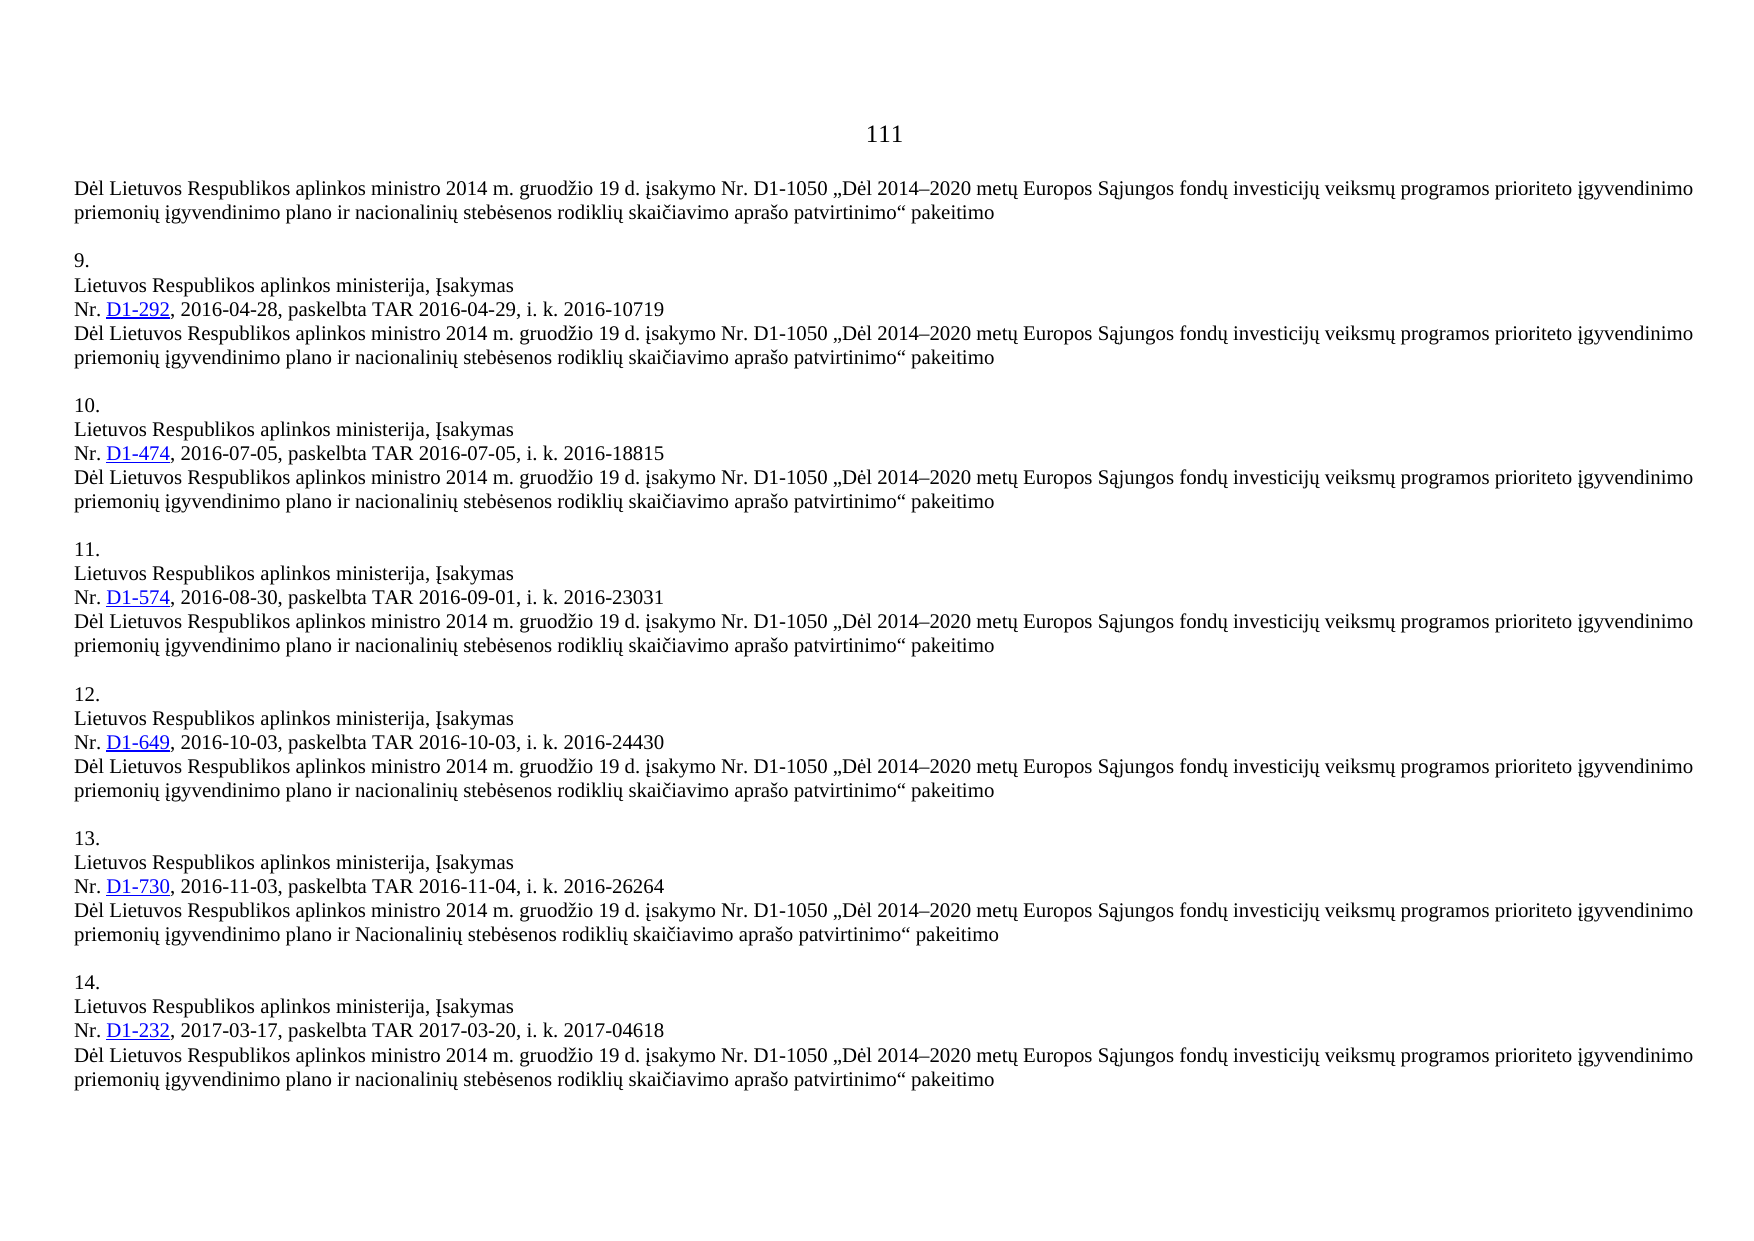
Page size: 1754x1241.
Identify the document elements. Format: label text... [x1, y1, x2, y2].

text Dėl Lietuvos Respublikos aplinkos ministro 2014 m. gruodžio 19 d. įsakymo Nr. D1-1050 „Dėl 2014–2020 metų Europos Sąjungos fondų investicijų veiksmų programos prioriteto įgyvendinimo priemonių įgyvendinimo plano ir nacionalinių stebėsenos rodiklių skaičiavimo aprašo patvirtinimo“ pakeitimo [74, 754, 1695, 802]
text Dėl Lietuvos Respublikos aplinkos ministro 2014 m. gruodžio 19 d. įsakymo Nr. D1-1050 „Dėl 2014–2020 metų Europos Sąjungos fondų investicijų veiksmų programos prioriteto įgyvendinimo priemonių įgyvendinimo plano ir nacionalinių stebėsenos rodiklių skaičiavimo aprašo patvirtinimo“ pakeitimo [74, 609, 1695, 657]
text 13. [74, 826, 1695, 850]
text 10. [74, 393, 1695, 417]
text Nr. D1-232, 2017-03-17, paskelbta TAR 2017-03-20, i. k. 2017-04618 [74, 1018, 1695, 1042]
text 9. [74, 248, 1695, 272]
text Dėl Lietuvos Respublikos aplinkos ministro 2014 m. gruodžio 19 d. įsakymo Nr. D1-1050 „Dėl 2014–2020 metų Europos Sąjungos fondų investicijų veiksmų programos prioriteto įgyvendinimo priemonių įgyvendinimo plano ir nacionalinių stebėsenos rodiklių skaičiavimo aprašo patvirtinimo“ pakeitimo [74, 465, 1695, 513]
text Nr. D1-574, 2016-08-30, paskelbta TAR 2016-09-01, i. k. 2016-23031 [74, 585, 1695, 609]
text Lietuvos Respublikos aplinkos ministerija, Įsakymas [74, 561, 1695, 585]
text Lietuvos Respublikos aplinkos ministerija, Įsakymas [74, 850, 1695, 874]
text Dėl Lietuvos Respublikos aplinkos ministro 2014 m. gruodžio 19 d. įsakymo Nr. D1-1050 „Dėl 2014–2020 metų Europos Sąjungos fondų investicijų veiksmų programos prioriteto įgyvendinimo priemonių įgyvendinimo plano ir nacionalinių stebėsenos rodiklių skaičiavimo aprašo patvirtinimo“ pakeitimo [74, 321, 1695, 369]
text Lietuvos Respublikos aplinkos ministerija, Įsakymas [74, 706, 1695, 730]
text Lietuvos Respublikos aplinkos ministerija, Įsakymas [74, 272, 1695, 297]
text 11. [74, 537, 1695, 561]
text Nr. D1-292, 2016-04-28, paskelbta TAR 2016-04-29, i. k. 2016-10719 [74, 297, 1695, 321]
text Lietuvos Respublikos aplinkos ministerija, Įsakymas [74, 994, 1695, 1018]
text Lietuvos Respublikos aplinkos ministerija, Įsakymas [74, 417, 1695, 441]
text Nr. D1-730, 2016-11-03, paskelbta TAR 2016-11-04, i. k. 2016-26264 [74, 874, 1695, 898]
text Nr. D1-649, 2016-10-03, paskelbta TAR 2016-10-03, i. k. 2016-24430 [74, 730, 1695, 754]
text Dėl Lietuvos Respublikos aplinkos ministro 2014 m. gruodžio 19 d. įsakymo Nr. D1-1050 „Dėl 2014–2020 metų Europos Sąjungos fondų investicijų veiksmų programos prioriteto įgyvendinimo priemonių įgyvendinimo plano ir nacionalinių stebėsenos rodiklių skaičiavimo aprašo patvirtinimo“ pakeitimo [74, 1042, 1695, 1091]
text Dėl Lietuvos Respublikos aplinkos ministro 2014 m. gruodžio 19 d. įsakymo Nr. D1-1050 „Dėl 2014–2020 metų Europos Sąjungos fondų investicijų veiksmų programos prioriteto įgyvendinimo priemonių įgyvendinimo plano ir Nacionalinių stebėsenos rodiklių skaičiavimo aprašo patvirtinimo“ pakeitimo [74, 898, 1695, 946]
text 12. [74, 682, 1695, 706]
text 14. [74, 970, 1695, 994]
text Nr. D1-474, 2016-07-05, paskelbta TAR 2016-07-05, i. k. 2016-18815 [74, 441, 1695, 465]
text Dėl Lietuvos Respublikos aplinkos ministro 2014 m. gruodžio 19 d. įsakymo Nr. D1-1050 „Dėl 2014–2020 metų Europos Sąjungos fondų investicijų veiksmų programos prioriteto įgyvendinimo priemonių įgyvendinimo plano ir nacionalinių stebėsenos rodiklių skaičiavimo aprašo patvirtinimo“ pakeitimo [74, 176, 1695, 224]
